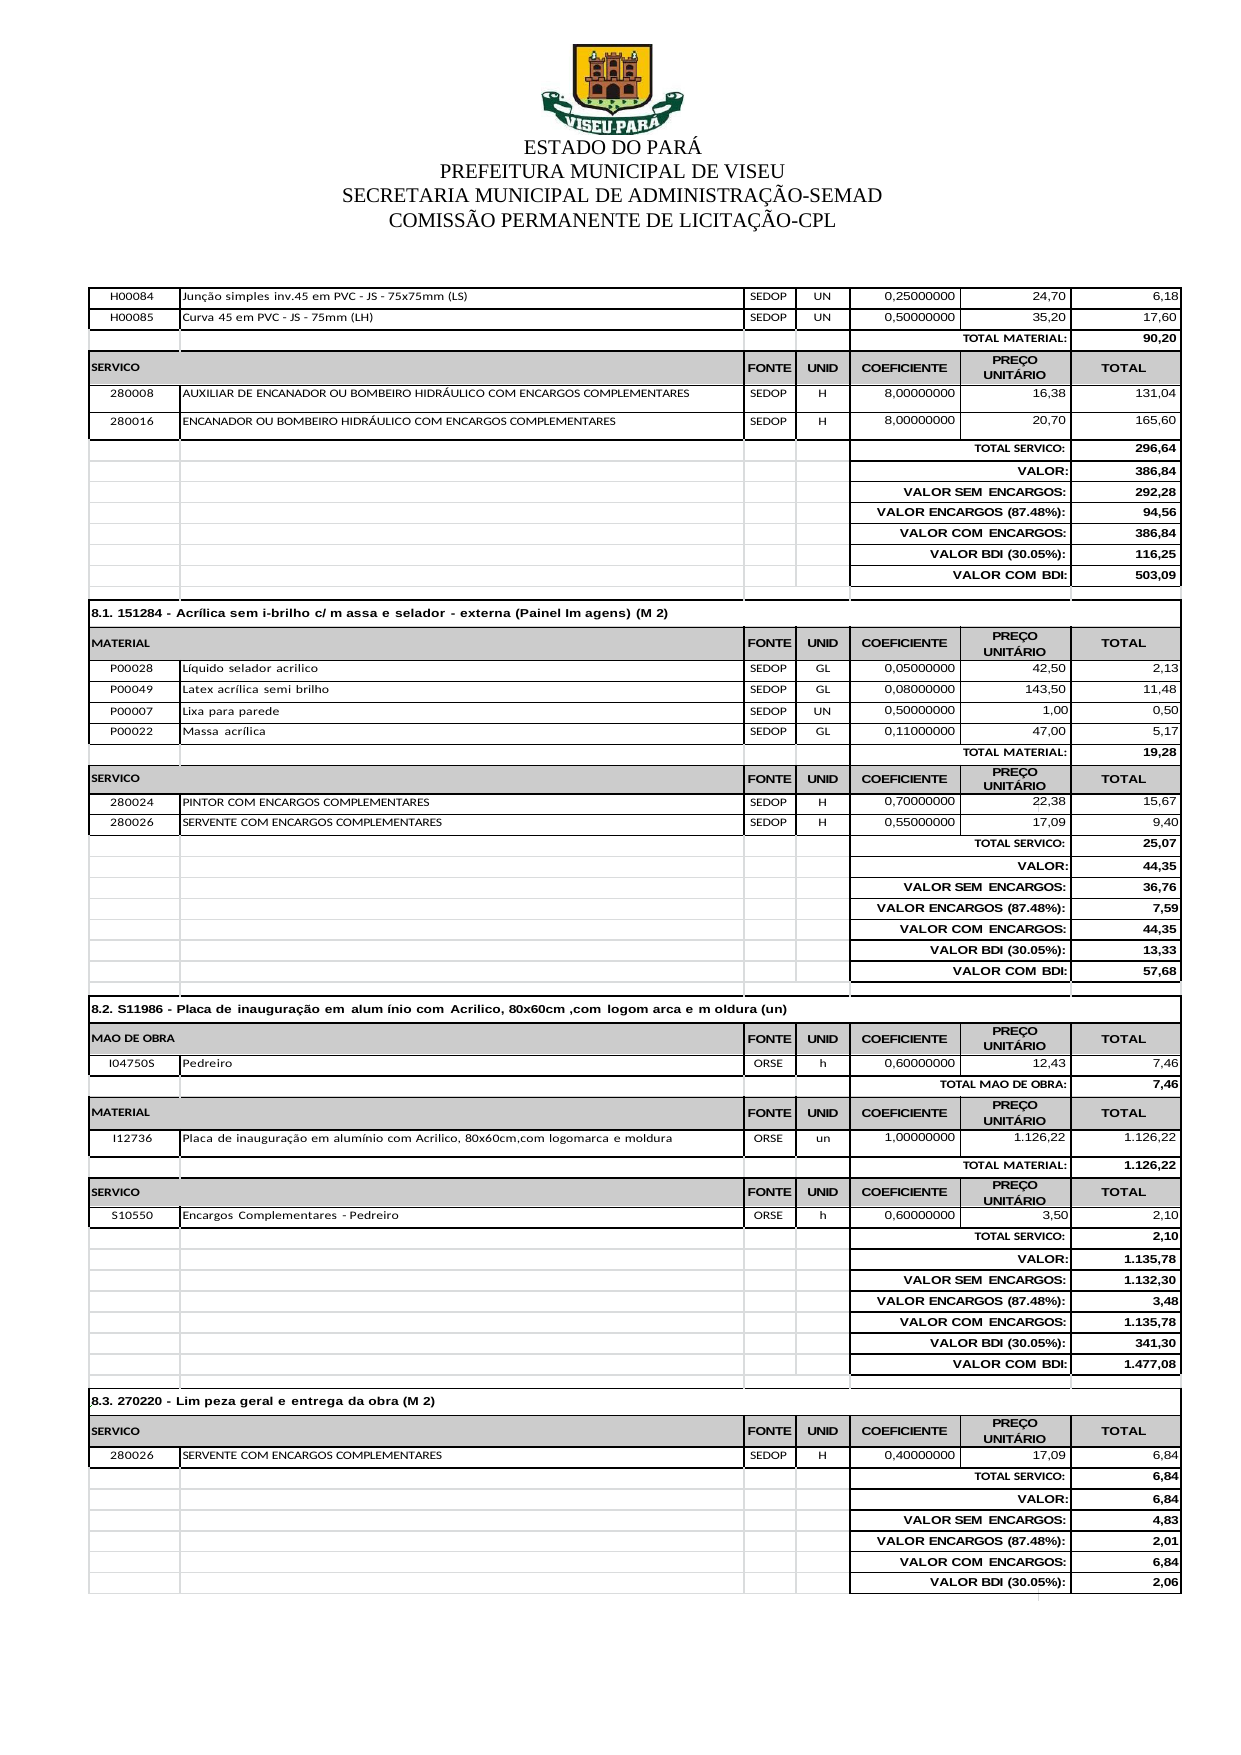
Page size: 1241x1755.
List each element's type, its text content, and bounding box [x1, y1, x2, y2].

table_cell [90, 941, 179, 960]
table_cell [181, 920, 743, 939]
table_cell [90, 482, 179, 502]
table_cell VALOR COM ENCARGOS: [851, 1552, 1070, 1572]
table_cell 8,00000000 [851, 413, 960, 439]
table_cell [181, 331, 743, 350]
table_cell UNID [797, 1024, 849, 1054]
table_cell [745, 1271, 795, 1290]
table_cell 1,00000000 [851, 1131, 960, 1156]
table_cell PREÇO UNITÁRIO [961, 1024, 1070, 1054]
table_cell 90,20 [1072, 331, 1180, 350]
table_cell [745, 482, 795, 502]
table_cell COEFICIENTE [851, 1416, 960, 1446]
table_cell [181, 857, 743, 877]
table_cell [90, 503, 179, 523]
table_cell [181, 1532, 743, 1551]
table_cell h [797, 1056, 849, 1075]
table_cell P00007 [90, 703, 179, 723]
table_cell [745, 983, 849, 995]
table_cell 0,05000000 [851, 661, 960, 681]
table_cell 16,38 [961, 386, 1070, 412]
table_cell [90, 1355, 179, 1374]
table_cell FONTE [745, 1098, 795, 1129]
table_cell [181, 962, 743, 981]
table_cell [181, 441, 743, 460]
table_cell [181, 941, 743, 960]
table_cell SEDOP [745, 703, 795, 723]
table_cell 2,13 [1072, 661, 1180, 681]
table_cell [745, 1334, 795, 1353]
table_cell [745, 1532, 795, 1551]
table_cell [181, 1355, 743, 1374]
table_cell [745, 545, 795, 564]
table_cell VALOR COM ENCARGOS: [851, 524, 1070, 544]
table_cell SERVENTE COM ENCARGOS COMPLEMENTARES [181, 1448, 743, 1467]
table_cell H00085 [90, 310, 179, 329]
table_cell 0,40000000 [851, 1448, 960, 1467]
table_cell MATERIAL [90, 1098, 743, 1129]
table_cell [797, 441, 849, 460]
table_cell FONTE [745, 628, 795, 660]
table_cell 17,09 [961, 1448, 1070, 1467]
table_cell [90, 1490, 179, 1509]
table_cell [851, 587, 1070, 599]
table_cell [181, 1229, 743, 1248]
table_cell [745, 1355, 795, 1374]
table_cell P00028 [90, 661, 179, 681]
table_cell [797, 857, 849, 877]
table_cell 1.126,22 [961, 1131, 1070, 1156]
table_cell Encargos Complementares - Pedreiro [181, 1208, 743, 1227]
table_cell [90, 1552, 179, 1572]
table_cell 7,46 [1072, 1056, 1180, 1075]
table_cell 57,68 [1072, 962, 1180, 981]
table_cell PREÇO UNITÁRIO [961, 1179, 1070, 1206]
table_cell VALOR: [851, 1250, 1070, 1269]
table_cell [90, 962, 179, 981]
table_cell [181, 1376, 743, 1387]
table_cell 44,35 [1072, 920, 1180, 939]
table_cell 280024 [90, 795, 179, 814]
table_cell 6,84 [1072, 1448, 1180, 1467]
table_cell [745, 1229, 795, 1248]
table_cell VALOR BDI (30.05%): [851, 545, 1070, 564]
table_header 24,70 [961, 289, 1070, 308]
table_cell SEDOP [745, 724, 795, 743]
table_cell 503,09 [1072, 566, 1180, 586]
table_cell I12736 [90, 1131, 179, 1156]
table_cell H [797, 386, 849, 412]
table_cell [90, 1250, 179, 1269]
table_cell 1,00 [961, 703, 1070, 723]
table_cell [181, 462, 743, 481]
table_cell [1072, 983, 1180, 995]
table_header Junção simples inv.45 em PVC - JS - 75x75mm (LS) [181, 289, 743, 308]
table_cell 11,48 [1072, 682, 1180, 702]
table_cell MAO DE OBRA [90, 1024, 743, 1054]
table_cell VALOR BDI (30.05%): [851, 941, 1070, 960]
table_cell 22,38 [961, 795, 1070, 814]
table_cell 0,50 [1072, 703, 1180, 723]
table_cell [181, 745, 743, 764]
table_cell [181, 482, 743, 502]
table_cell 17,09 [961, 815, 1070, 835]
table_cell [745, 441, 795, 460]
table_cell VALOR SEM ENCARGOS: [851, 482, 1070, 502]
table_cell 8.2. S11986 - Placa de inauguração em alum ínio com Acrilico, 80x60cm ,com logom arca e m oldura (un) [90, 997, 1180, 1022]
table_header 0,25000000 [851, 289, 960, 308]
table_cell Placa de inauguração em alumínio com Acrilico, 80x60cm,com logomarca e moldura [181, 1131, 743, 1156]
table_cell [797, 1532, 849, 1551]
table_cell 386,84 [1072, 462, 1180, 481]
table_cell [797, 1573, 849, 1593]
table_cell [181, 1271, 743, 1290]
table_cell [181, 1313, 743, 1332]
table_cell 0,70000000 [851, 795, 960, 814]
table_cell VALOR: [851, 1490, 1070, 1509]
table_cell [745, 1511, 795, 1530]
table_cell [181, 1469, 743, 1488]
table_cell FONTE [745, 1179, 795, 1206]
table_cell VALOR COM BDI: [851, 962, 1070, 981]
table_cell [797, 941, 849, 960]
table_cell [745, 462, 795, 481]
table_cell 94,56 [1072, 503, 1180, 523]
table_cell [745, 503, 795, 523]
table_cell FONTE [745, 352, 795, 384]
table_cell [90, 1376, 179, 1387]
table_cell [745, 878, 795, 897]
table_cell SEDOP [745, 413, 795, 439]
table_cell 15,67 [1072, 795, 1180, 814]
table_cell UNID [797, 1179, 849, 1206]
table_cell [745, 1313, 795, 1332]
table_cell ORSE [745, 1131, 795, 1156]
table_cell TOTAL MATERIAL: [851, 1158, 1070, 1177]
table_cell COEFICIENTE [851, 1024, 960, 1054]
table_cell [90, 1292, 179, 1311]
table_cell 0,60000000 [851, 1056, 960, 1075]
table_cell [181, 1158, 743, 1177]
table_cell 1.477,08 [1072, 1355, 1180, 1374]
table_cell COEFICIENTE [851, 628, 960, 660]
table_cell GL [797, 682, 849, 702]
table_cell [797, 462, 849, 481]
table_cell [797, 503, 849, 523]
table_cell [797, 899, 849, 918]
table_cell [90, 1469, 179, 1488]
table_cell 280016 [90, 413, 179, 439]
table_cell UNID [797, 352, 849, 384]
table_cell 1.135,78 [1072, 1250, 1180, 1269]
table_cell VALOR COM ENCARGOS: [851, 1313, 1070, 1332]
table_cell UNID [797, 766, 849, 793]
table_cell Latex acrílica semi brilho [181, 682, 743, 702]
table_cell [797, 1158, 849, 1177]
table_cell Líquido selador acrilico [181, 661, 743, 681]
table_cell [797, 1469, 849, 1488]
table_cell [797, 1313, 849, 1332]
table_cell [745, 745, 795, 764]
table_cell H [797, 795, 849, 814]
table_cell [90, 1229, 179, 1248]
table_cell 165,60 [1072, 413, 1180, 439]
table_cell 9,40 [1072, 815, 1180, 835]
table_cell [181, 1077, 743, 1096]
table_cell [797, 1229, 849, 1248]
table_cell un [797, 1131, 849, 1156]
table_cell [797, 566, 849, 586]
table_cell [797, 545, 849, 564]
table_cell 47,00 [961, 724, 1070, 743]
table_cell [745, 1469, 795, 1488]
table_cell [1072, 587, 1180, 599]
table_cell 6,84 [1072, 1469, 1180, 1488]
table_cell TOTAL [1072, 352, 1180, 384]
table_cell FONTE [745, 1416, 795, 1446]
table_cell [745, 331, 795, 350]
table_cell [745, 899, 795, 918]
table_cell 0,50000000 [851, 703, 960, 723]
table_cell [181, 545, 743, 564]
table_cell UNID [797, 1098, 849, 1129]
table_cell 12,43 [961, 1056, 1070, 1075]
table_cell [90, 441, 179, 460]
table_cell H [797, 413, 849, 439]
table_cell TOTAL MAO DE OBRA: [851, 1077, 1070, 1096]
table_cell 19,28 [1072, 745, 1180, 764]
table_cell ORSE [745, 1056, 795, 1075]
table_cell PREÇO UNITÁRIO [961, 766, 1070, 793]
table_cell [90, 878, 179, 897]
table_cell COEFICIENTE [851, 766, 960, 793]
table_cell TOTAL SERVICO: [851, 1229, 1070, 1248]
table_cell SERVICO [90, 352, 743, 384]
table_cell AUXILIAR DE ENCANADOR OU BOMBEIRO HIDRÁULICO COM ENCARGOS COMPLEMENTARES [181, 386, 743, 412]
table_cell [797, 878, 849, 897]
table_cell 1.132,30 [1072, 1271, 1180, 1290]
table_cell SERVICO [90, 1416, 743, 1446]
table_cell 25,07 [1072, 836, 1180, 856]
table_cell TOTAL SERVICO: [851, 836, 1070, 856]
table_cell 44,35 [1072, 857, 1180, 877]
table_cell [90, 1573, 179, 1593]
table_cell [90, 983, 179, 995]
table_cell [181, 899, 743, 918]
table_header SEDOP [745, 289, 795, 308]
table_cell [90, 745, 179, 764]
table_cell [90, 920, 179, 939]
table_cell PREÇO UNITÁRIO [961, 628, 1070, 660]
table_cell 5,17 [1072, 724, 1180, 743]
table_cell [90, 1532, 179, 1551]
table_cell [90, 524, 179, 544]
table_cell [745, 1376, 849, 1387]
table_header H00084 [90, 289, 179, 308]
table_cell TOTAL [1072, 1024, 1180, 1054]
table_header UN [797, 289, 849, 308]
table_cell 4,83 [1072, 1511, 1180, 1530]
table_cell 2,01 [1072, 1532, 1180, 1551]
table_cell PREÇO UNITÁRIO [961, 1098, 1070, 1129]
table_cell 8.1. 151284 - Acrílica sem i-brilho c/ m assa e selador - externa (Painel Im agens) (M 2) [90, 601, 1180, 626]
table_cell TOTAL SERVICO: [851, 441, 1070, 460]
table_cell [797, 1334, 849, 1353]
table_cell ORSE [745, 1208, 795, 1227]
table_cell H [797, 815, 849, 835]
table_cell 341,30 [1072, 1334, 1180, 1353]
table_cell [181, 1511, 743, 1530]
table_cell 36,76 [1072, 878, 1180, 897]
table_cell H [797, 1448, 849, 1467]
table_cell [90, 331, 179, 350]
table_cell VALOR BDI (30.05%): [851, 1334, 1070, 1353]
table_cell SERVICO [90, 1179, 743, 1206]
table_header 6,18 [1072, 289, 1180, 308]
table_cell [797, 524, 849, 544]
table_cell TOTAL SERVICO: [851, 1469, 1070, 1488]
table_cell 7,46 [1072, 1077, 1180, 1096]
table_cell 143,50 [961, 682, 1070, 702]
table_cell [797, 920, 849, 939]
table_cell [90, 1158, 179, 1177]
table_cell [181, 1292, 743, 1311]
table_cell 386,84 [1072, 524, 1180, 544]
table_cell [797, 482, 849, 502]
table_cell [745, 587, 849, 599]
table_cell 6,84 [1072, 1552, 1180, 1572]
table_cell VALOR COM BDI: [851, 566, 1070, 586]
table_cell TOTAL [1072, 1098, 1180, 1129]
table_cell Curva 45 em PVC - JS - 75mm (LH) [181, 310, 743, 329]
table_cell SEDOP [745, 795, 795, 814]
table_cell GL [797, 724, 849, 743]
table_cell 280026 [90, 815, 179, 835]
table_cell SERVICO [90, 766, 743, 793]
table_cell 292,28 [1072, 482, 1180, 502]
table_cell TOTAL MATERIAL: [851, 331, 1070, 350]
table_cell GL [797, 661, 849, 681]
table_cell 2,10 [1072, 1208, 1180, 1227]
table_cell 296,64 [1072, 441, 1180, 460]
table_cell [745, 857, 795, 877]
table_cell [90, 1271, 179, 1290]
table_cell UNID [797, 628, 849, 660]
table_cell [181, 1490, 743, 1509]
table_cell [745, 1573, 795, 1593]
table_cell [181, 566, 743, 586]
table_cell [181, 1552, 743, 1572]
table_cell PREÇO UNITÁRIO [961, 352, 1070, 384]
table_cell VALOR ENCARGOS (87.48%): [851, 899, 1070, 918]
table_cell [90, 566, 179, 586]
table_cell 3,48 [1072, 1292, 1180, 1311]
table_cell 8,00000000 [851, 386, 960, 412]
table_cell Massa acrílica [181, 724, 743, 743]
table_cell 20,70 [961, 413, 1070, 439]
table_cell 2,10 [1072, 1229, 1180, 1248]
table_cell [745, 524, 795, 544]
table_cell [90, 836, 179, 856]
table_cell [851, 983, 1070, 995]
table_cell [851, 1376, 1070, 1387]
table_cell 1.135,78 [1072, 1313, 1180, 1332]
table_cell 0,08000000 [851, 682, 960, 702]
table_cell I04750S [90, 1056, 179, 1075]
table_cell [90, 545, 179, 564]
table_cell TOTAL [1072, 766, 1180, 793]
table_cell SEDOP [745, 661, 795, 681]
table_cell [797, 836, 849, 856]
table_cell [797, 1511, 849, 1530]
table_cell UN [797, 310, 849, 329]
table_cell [1072, 1376, 1180, 1387]
table_cell [181, 983, 743, 995]
table_cell [797, 1490, 849, 1509]
table_cell 3,50 [961, 1208, 1070, 1227]
table_cell Lixa para parede [181, 703, 743, 723]
table_cell TOTAL MATERIAL: [851, 745, 1070, 764]
table_cell 7,59 [1072, 899, 1180, 918]
table_cell [797, 331, 849, 350]
table_cell 0,11000000 [851, 724, 960, 743]
table_cell [90, 1334, 179, 1353]
table_cell [181, 1573, 743, 1593]
table_cell SEDOP [745, 1448, 795, 1467]
table_cell VALOR: [851, 462, 1070, 481]
table_cell 35,20 [961, 310, 1070, 329]
table_cell VALOR COM ENCARGOS: [851, 920, 1070, 939]
table_cell P00022 [90, 724, 179, 743]
table_cell [797, 1271, 849, 1290]
table_cell 6,84 [1072, 1490, 1180, 1509]
table_cell 13,33 [1072, 941, 1180, 960]
table_cell Pedreiro [181, 1056, 743, 1075]
table_cell 280008 [90, 386, 179, 412]
table_cell VALOR SEM ENCARGOS: [851, 1271, 1070, 1290]
table_cell 0,50000000 [851, 310, 960, 329]
table_cell TOTAL [1072, 1416, 1180, 1446]
table_cell [745, 1552, 795, 1572]
table_cell VALOR: [851, 857, 1070, 877]
table_cell TOTAL [1072, 628, 1180, 660]
table_cell SERVENTE COM ENCARGOS COMPLEMENTARES [181, 815, 743, 835]
table_cell 1.126,22 [1072, 1158, 1180, 1177]
table_cell [797, 962, 849, 981]
table_cell [745, 566, 795, 586]
table_cell SEDOP [745, 815, 795, 835]
table_cell [797, 1292, 849, 1311]
table_cell [181, 878, 743, 897]
table_cell [797, 745, 849, 764]
table_cell [797, 1250, 849, 1269]
table_cell COEFICIENTE [851, 1098, 960, 1129]
table_cell UNID [797, 1416, 849, 1446]
table_cell [90, 462, 179, 481]
table_cell [90, 899, 179, 918]
table_cell FONTE [745, 766, 795, 793]
table_cell 17,60 [1072, 310, 1180, 329]
table_cell 2,06 [1072, 1573, 1180, 1593]
table_cell [181, 524, 743, 544]
table_cell SEDOP [745, 310, 795, 329]
table_cell [90, 1511, 179, 1530]
table_cell [181, 1334, 743, 1353]
table_cell COEFICIENTE [851, 352, 960, 384]
table_cell 8.3. 270220 - Lim peza geral e entrega da obra (M 2) [90, 1389, 1180, 1415]
table_cell [745, 1077, 795, 1096]
table_cell [797, 1355, 849, 1374]
table_cell h [797, 1208, 849, 1227]
table_cell VALOR COM BDI: [851, 1355, 1070, 1374]
table_cell SEDOP [745, 386, 795, 412]
table_cell [745, 1292, 795, 1311]
table_cell [797, 1552, 849, 1572]
table_cell [745, 941, 795, 960]
table_cell ENCANADOR OU BOMBEIRO HIDRÁULICO COM ENCARGOS COMPLEMENTARES [181, 413, 743, 439]
table_cell VALOR BDI (30.05%): [851, 1573, 1070, 1593]
table_cell S10550 [90, 1208, 179, 1227]
table_cell [797, 1077, 849, 1096]
table_cell PINTOR COM ENCARGOS COMPLEMENTARES [181, 795, 743, 814]
table_cell [90, 1313, 179, 1332]
table_cell MATERIAL [90, 628, 743, 660]
table_cell [90, 1077, 179, 1096]
table_cell [90, 587, 179, 599]
table_cell COEFICIENTE [851, 1179, 960, 1206]
table_cell 0,55000000 [851, 815, 960, 835]
table_cell VALOR SEM ENCARGOS: [851, 878, 1070, 897]
table_cell [181, 587, 743, 599]
table_cell [745, 962, 795, 981]
table_cell PREÇO UNITÁRIO [961, 1416, 1070, 1446]
table_cell TOTAL [1072, 1179, 1180, 1206]
table_cell 42,50 [961, 661, 1070, 681]
table_cell [745, 836, 795, 856]
table_cell 0,60000000 [851, 1208, 960, 1227]
table_cell SEDOP [745, 682, 795, 702]
table_cell UN [797, 703, 849, 723]
table_cell [745, 920, 795, 939]
table_cell VALOR ENCARGOS (87.48%): [851, 1292, 1070, 1311]
table_cell [745, 1158, 795, 1177]
table_cell [181, 503, 743, 523]
table_cell VALOR ENCARGOS (87.48%): [851, 1532, 1070, 1551]
table_cell 1.126,22 [1072, 1131, 1180, 1156]
table_cell VALOR SEM ENCARGOS: [851, 1511, 1070, 1530]
table_cell P00049 [90, 682, 179, 702]
table_cell FONTE [745, 1024, 795, 1054]
table_cell [181, 1250, 743, 1269]
table_cell [745, 1250, 795, 1269]
table_cell 116,25 [1072, 545, 1180, 564]
table_cell VALOR ENCARGOS (87.48%): [851, 503, 1070, 523]
table_cell 131,04 [1072, 386, 1180, 412]
table_cell [745, 1490, 795, 1509]
table_cell [90, 857, 179, 877]
table_cell 280026 [90, 1448, 179, 1467]
table_cell [181, 836, 743, 856]
